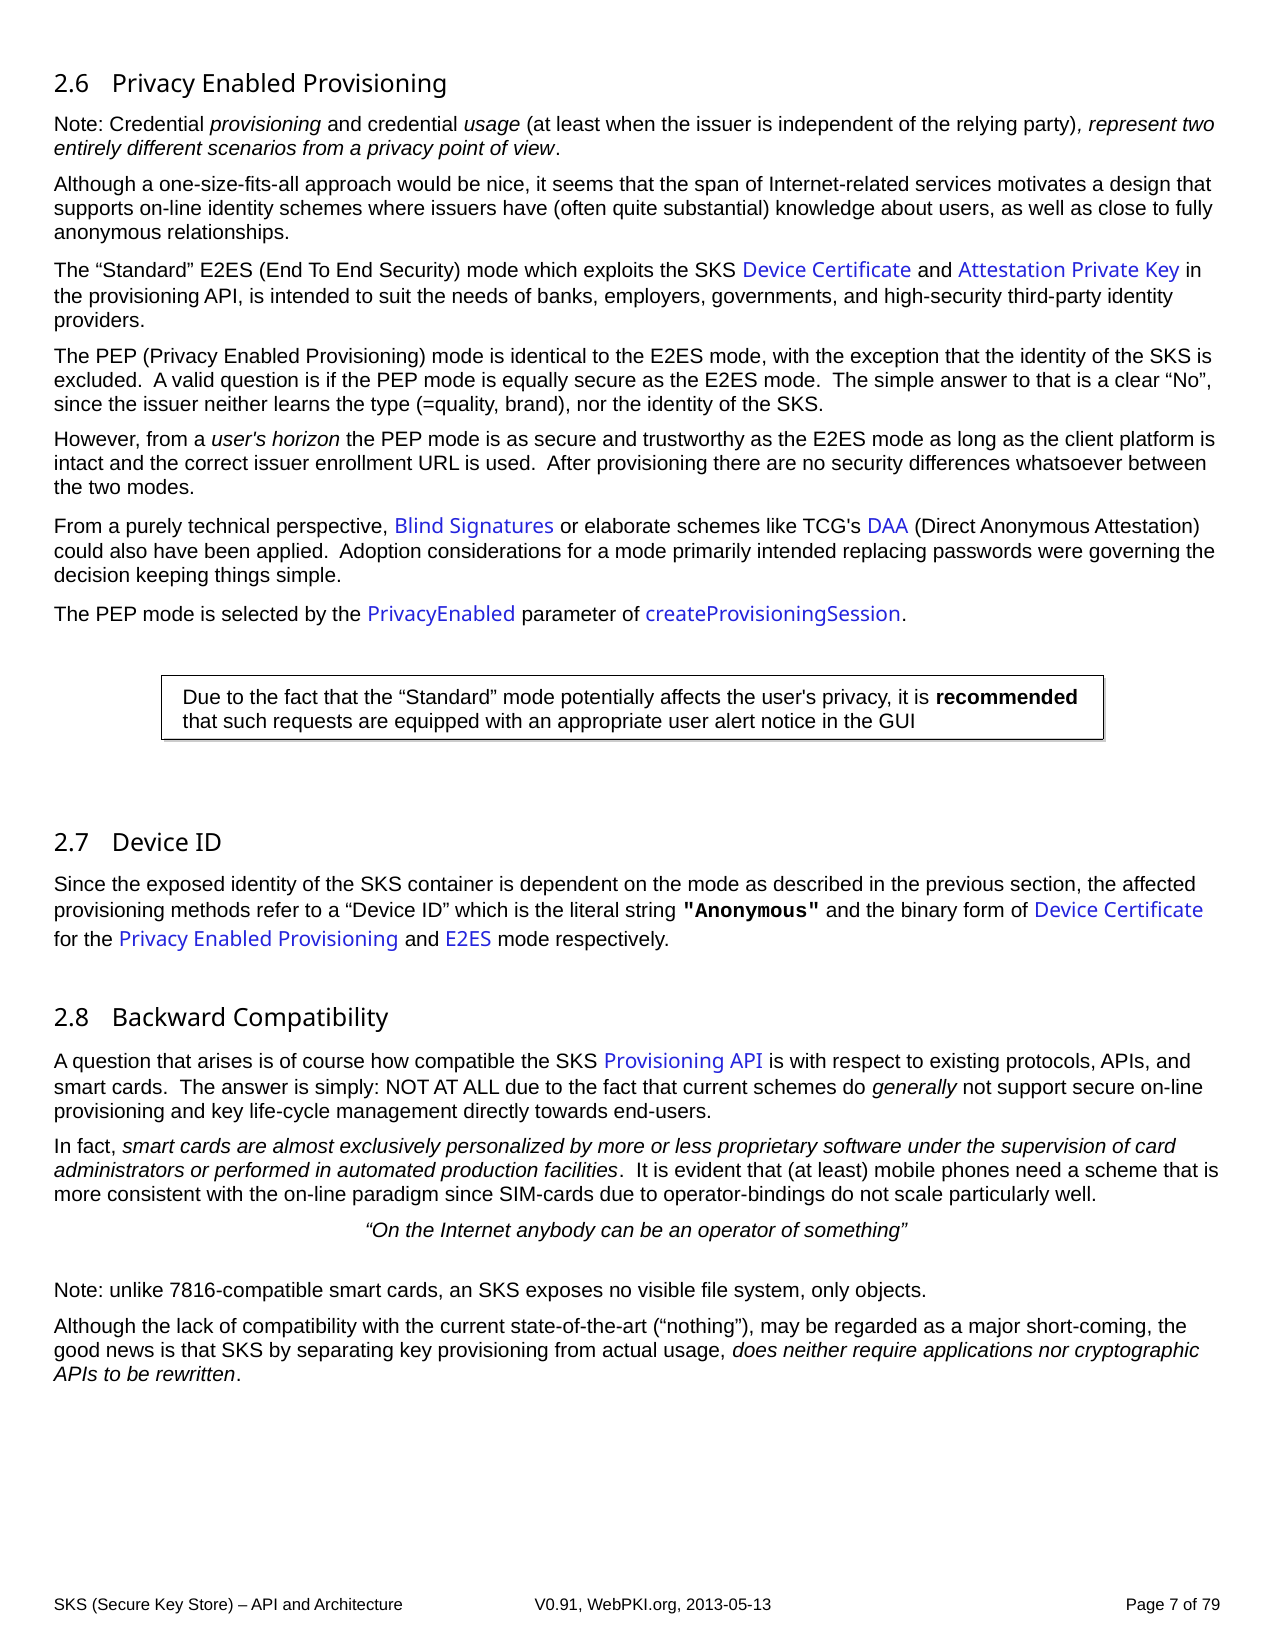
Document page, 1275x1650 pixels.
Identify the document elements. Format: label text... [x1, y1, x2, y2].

text A question that arises is of course how compatible the SKS Provisioning API is with respect to existing protocols, APIs, and smart cards. The answer is simply: NOT AT ALL due to the fact that current schemes do generally not support secure on-line provisioning and key life-cycle management directly towards end-users. [54, 1046, 1221, 1123]
subtitle Privacy Enabled Provisioning [54, 66, 1221, 100]
text Since the exposed identity of the SKS container is dependent on the mode as described in the previous section, the affected provisioning methods refer to a “Device ID” which is the literal string "Anonymous" and the binary form of Device Certificate for the Privacy Enabled Provisioning and E2ES mode respectively. [54, 871, 1221, 952]
text The PEP (Privacy Enabled Provisioning) mode is identical to the E2ES mode, with the exception that the identity of the SKS is excluded. A valid question is if the PEP mode is equally secure as the E2ES mode. The simple answer to that is a clear “No”, since the issuer neither learns the type (=quality, brand), nor the identity of the SKS. [54, 344, 1221, 416]
subtitle Backward Compatibility [54, 1000, 1221, 1034]
text The “Standard” E2ES (End To End Security) mode which exploits the SKS Device Certificate and Attestation Private Key in the provisioning API, is intended to suit the needs of banks, employers, governments, and high-security third-party identity providers. [54, 256, 1221, 332]
text Note: Credential provisioning and credential usage (at least when the issuer is independent of the relying party), represent two entirely different scenarios from a privacy point of view. [54, 112, 1221, 160]
text Although a one-size-fits-all approach would be nice, it seems that the span of Internet-related services motivates a design that supports on-line identity schemes where issuers have (often quite substantial) knowledge about users, as well as close to fully anonymous relationships. [54, 172, 1221, 244]
text The PEP mode is selected by the PrivacyEnabled parameter of createProvisioningSession. [54, 599, 1221, 627]
text However, from a user's horizon the PEP mode is as secure and trustworthy as the E2ES mode as long as the client platform is intact and the correct issuer enrollment URL is used. After provisioning there are no security differences whatsoever between the two modes. [54, 427, 1221, 499]
subtitle Device ID [54, 825, 1221, 859]
table_header Due to the fact that the “Standard” mode potentially affects the user's privacy, it is recommended that such requests are equipped with an appropriate user alert notice in the GUI [162, 676, 1103, 738]
text Note: unlike 7816-compatible smart cards, an SKS exposes no visible file system, only objects. [54, 1278, 1221, 1302]
text “On the Internet anybody can be an operator of something” [54, 1218, 1221, 1266]
text In fact, smart cards are almost exclusively personalized by more or less proprietary software under the supervision of card administrators or performed in automated production facilities. It is evident that (at least) mobile phones need a scheme that is more consistent with the on-line paradigm since SIM-cards due to operator-bindings do not scale particularly well. [54, 1134, 1221, 1206]
text Although the lack of compatibility with the current state-of-the-art (“nothing”), may be regarded as a major short-coming, the good news is that SKS by separating key provisioning from actual usage, does neither require applications nor cryptographic APIs to be rewritten. [54, 1313, 1221, 1385]
text From a purely technical perspective, Blind Signatures or elaborate schemes like TCG's DAA (Direct Anonymous Attestation) could also have been applied. Adoption considerations for a mode primarily intended replacing passwords were governing the decision keeping things simple. [54, 511, 1221, 587]
